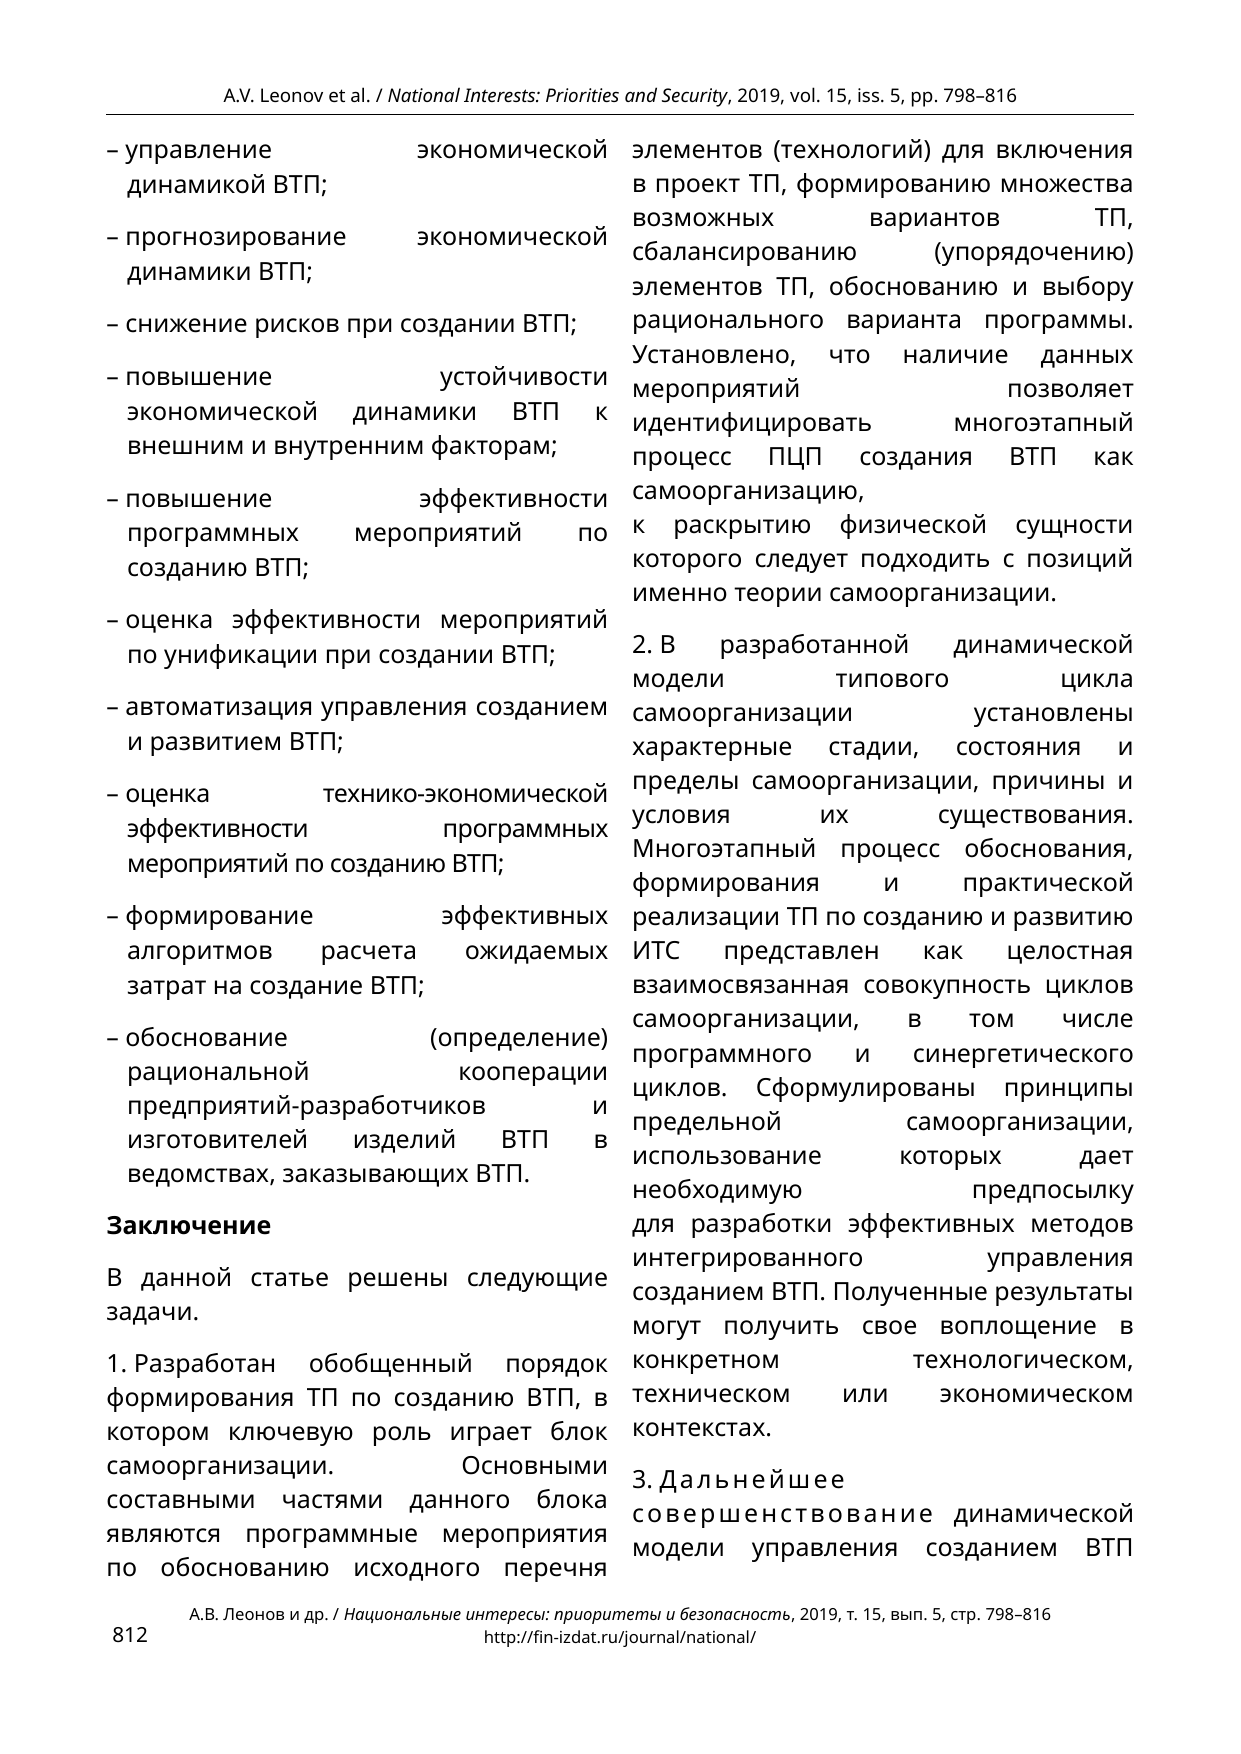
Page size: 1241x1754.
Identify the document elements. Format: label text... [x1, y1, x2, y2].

text элементов (технологий) для включения в проект ТП, формированию множества возможных вариантов ТП, сбалансированию (упорядочению) элементов ТП, обоснованию и выбору рационального варианта программы. Установлено, что наличие данных мероприятий позволяет идентифицировать многоэтапный процесс ПЦП создания ВТП как самоорганизацию, к раскрытию физической сущности которого следует подходить с позиций именно теории самоорганизации. [632, 132, 1134, 609]
text В данной статье решены следующие задачи. [106, 1259, 608, 1328]
list обоснование (определение) рациональной кооперации предприятий-разработчиков и изготовителей изделий ВТП в ведомствах, заказывающих ВТП. [106, 1020, 608, 1190]
list автоматизация управления созданием и развитием ВТП; [106, 689, 608, 758]
text 2. В разработанной динамической модели типового цикла самоорганизации установлены характерные стадии, состояния и пределы самоорганизации, причины и условия их существования. Многоэтапный процесс обоснования, формирования и практической реализации ТП по созданию и развитию ИТС представлен как целостная взаимосвязанная совокупность циклов самоорганизации, в том числе программного и синергетического циклов. Сформулированы принципы предельной самоорганизации, использование которых дает необходимую предпосылку для разработки эффективных методов интегрированного управления созданием ВТП. Полученные результаты могут получить свое воплощение в конкретном технологическом, техническом или экономическом контекстах. [632, 626, 1134, 1444]
list прогнозирование экономической динамики ВТП; [106, 219, 608, 288]
list управление экономической динамикой ВТП; [106, 132, 608, 201]
list оценка технико-экономической эффективности программных мероприятий по созданию ВТП; [106, 776, 608, 879]
list формирование эффективных алгоритмов расчета ожидаемых затрат на создание ВТП; [106, 898, 608, 1001]
list снижение рисков при создании ВТП; [106, 306, 608, 340]
list повышение устойчивости экономической динамики ВТП к внешним и внутренним факторам; [106, 358, 608, 462]
list оценка эффективности мероприятий по унификации при создании ВТП; [106, 602, 608, 671]
text 3. Дальнейшее совершенствование динамической модели управления созданием ВТП [632, 1462, 1134, 1564]
text Заключение [106, 1208, 608, 1242]
list повышение эффективности программных мероприятий по созданию ВТП; [106, 480, 608, 584]
text 1. Разработан обобщенный порядок формирования ТП по созданию ВТП, в котором ключевую роль играет блок самоорганизации. Основными составными частями данного блока являются программные мероприятия по обоснованию исходного перечня [106, 1345, 608, 1584]
